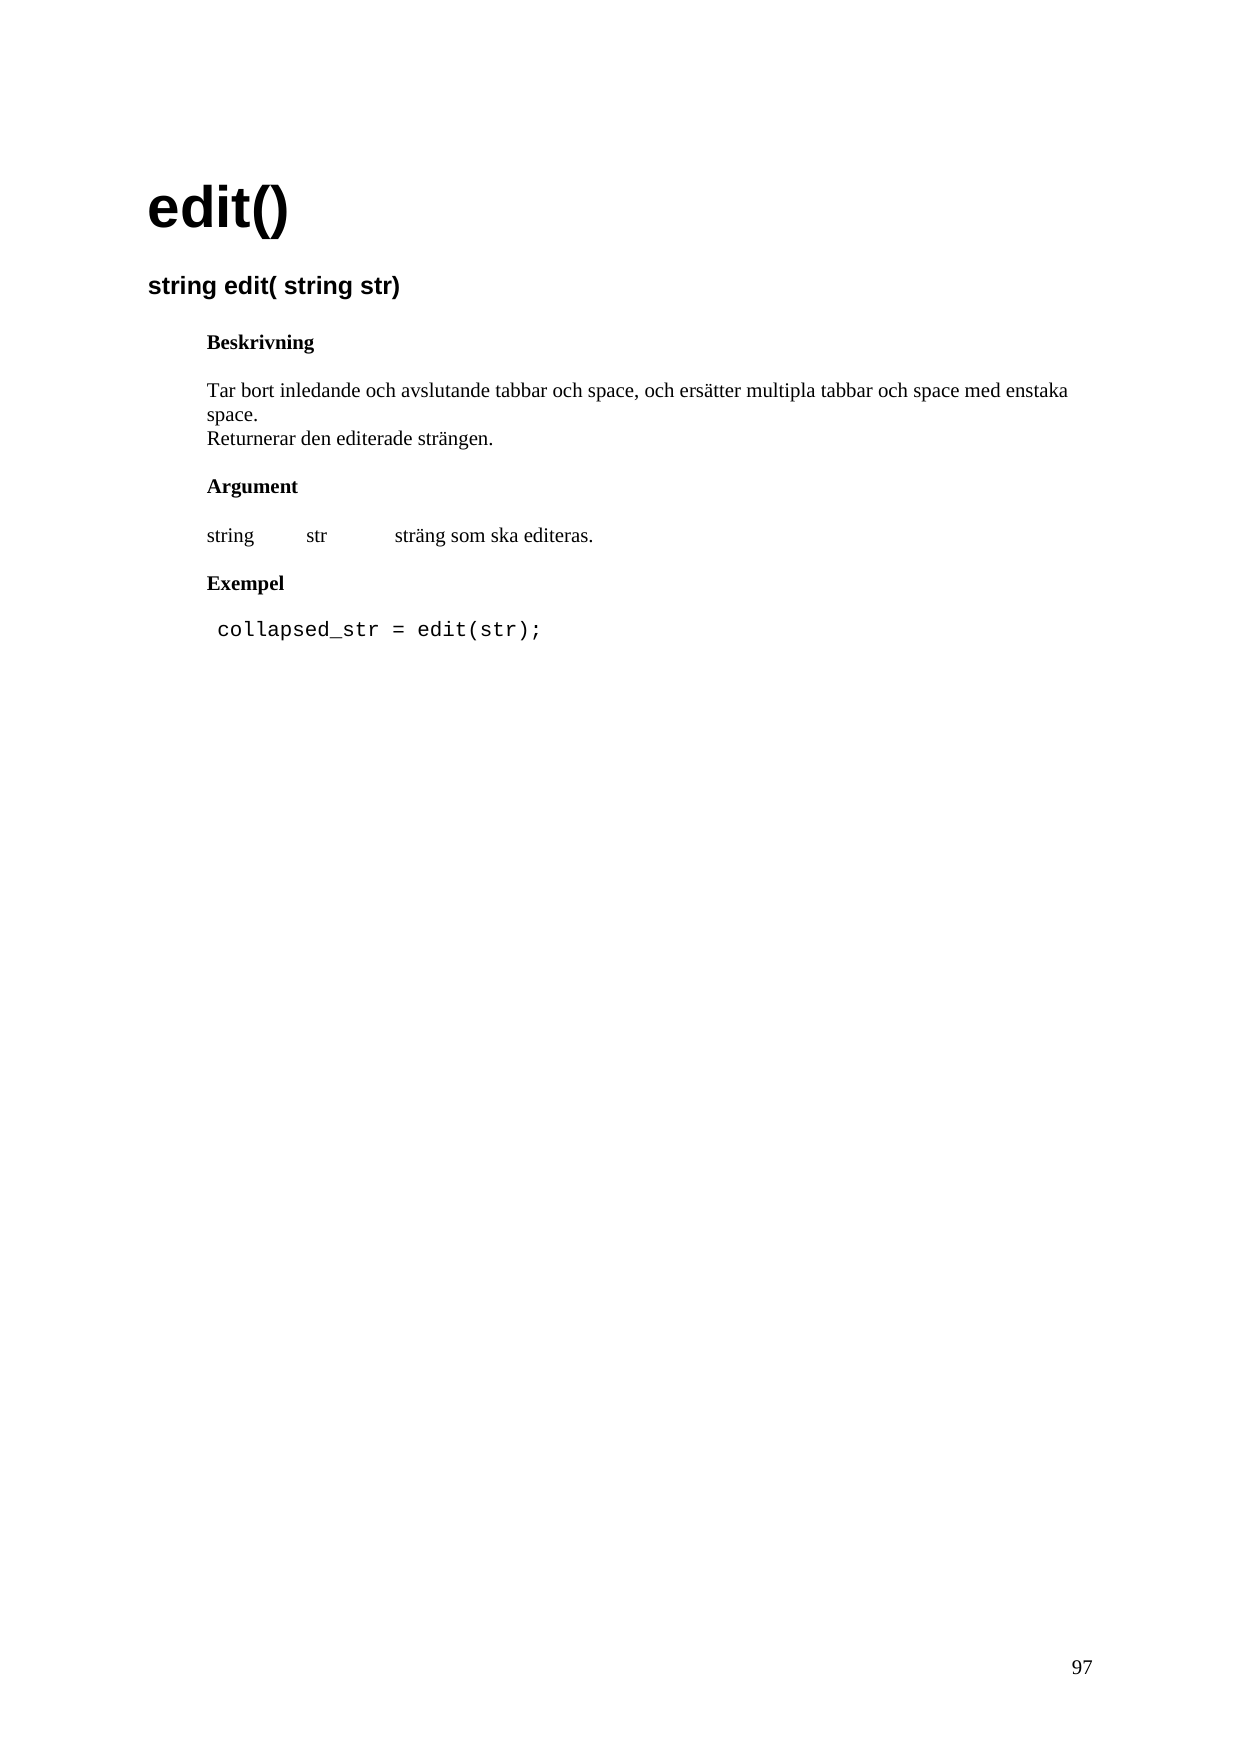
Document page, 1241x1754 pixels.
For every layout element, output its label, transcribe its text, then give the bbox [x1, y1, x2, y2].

text Tar bort inledande och avslutande tabbar och space, och ersätter multipla tabbar och space med enstaka space. [207, 378, 1093, 426]
text Returnerar den editerade strängen. [207, 426, 1093, 450]
subtitle string edit( string str) [148, 271, 1093, 300]
text Exempel [207, 571, 1093, 595]
subtitle edit() [148, 173, 1093, 240]
text Argument [207, 474, 1093, 498]
text string str sträng som ska editeras. [207, 522, 1093, 547]
text collapsed_str = edit(str); [207, 619, 1093, 642]
text Beskrivning [207, 330, 1093, 354]
